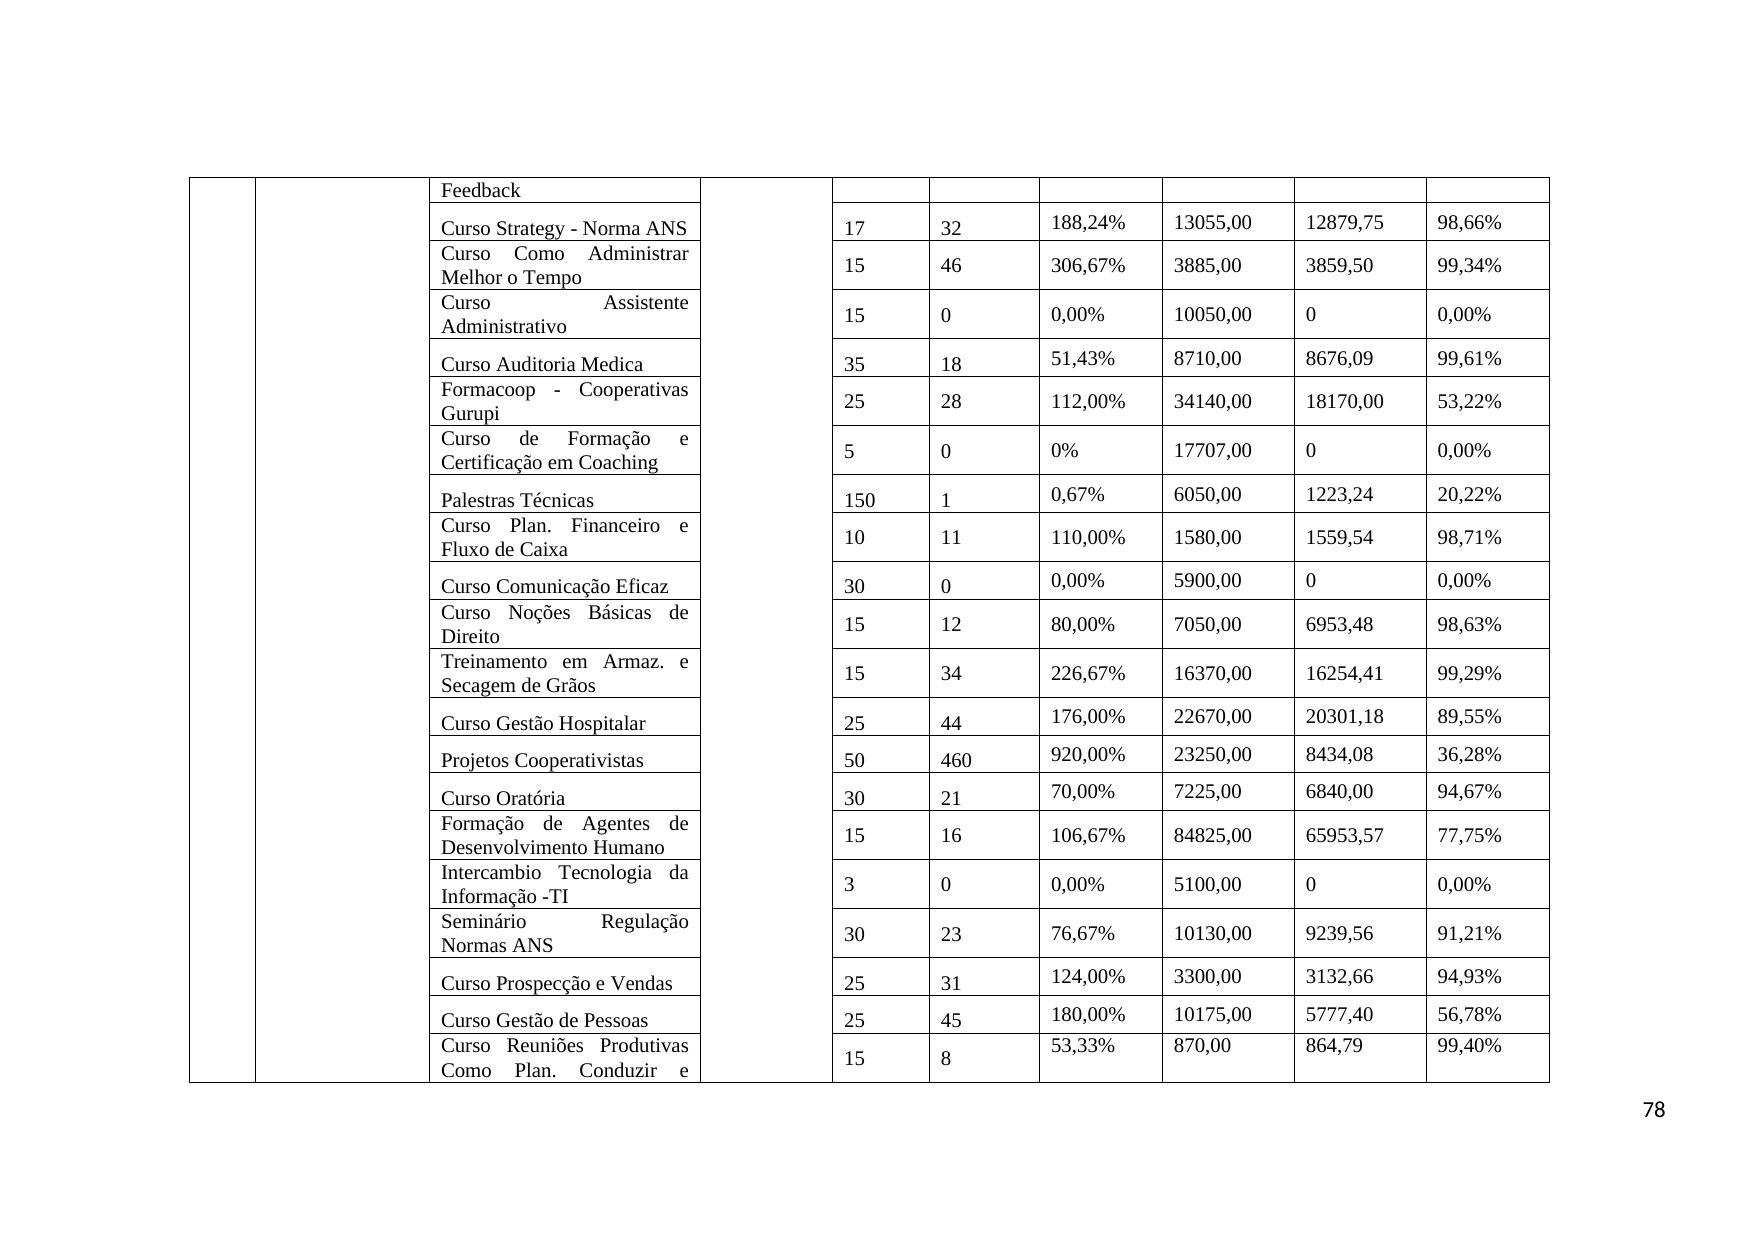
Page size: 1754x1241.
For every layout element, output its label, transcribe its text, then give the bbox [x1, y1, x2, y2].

table_cell 15 [833, 1034, 929, 1082]
table_cell 53,22% [1427, 377, 1549, 425]
table_cell 3132,66 [1295, 958, 1426, 995]
table_cell 15 [833, 811, 929, 859]
table_cell 0,00% [1040, 290, 1162, 338]
table_cell Treinamento em Armaz. e Secagem de Grãos [430, 649, 700, 697]
table_cell 23250,00 [1163, 736, 1294, 772]
table_cell 10175,00 [1163, 996, 1294, 1032]
table_cell 870,00 [1163, 1034, 1294, 1082]
table_cell 80,00% [1040, 600, 1162, 648]
table_cell 0 [1295, 426, 1426, 474]
table_cell 3 [833, 860, 929, 908]
table_cell 106,67% [1040, 811, 1162, 859]
table_cell 7225,00 [1163, 773, 1294, 810]
table_cell [930, 178, 1039, 202]
table_cell 51,43% [1040, 339, 1162, 376]
table_cell 94,67% [1427, 773, 1549, 810]
table_cell [1295, 178, 1426, 202]
table_cell 77,75% [1427, 811, 1549, 859]
table_cell 7050,00 [1163, 600, 1294, 648]
table_cell 3300,00 [1163, 958, 1294, 995]
table_cell Curso Comunicação Eficaz [430, 562, 700, 598]
table_cell 11 [930, 513, 1039, 561]
table_cell 460 [930, 736, 1039, 772]
table_cell 124,00% [1040, 958, 1162, 995]
table_cell 89,55% [1427, 698, 1549, 734]
table_cell Curso Noções Básicas de Direito [430, 600, 700, 648]
table_cell Curso Gestão Hospitalar [430, 698, 700, 734]
table_cell 0 [930, 860, 1039, 908]
table_cell Curso Oratória [430, 773, 700, 810]
table_cell [256, 178, 429, 1082]
table_cell 31 [930, 958, 1039, 995]
table_cell 35 [833, 339, 929, 376]
table_cell 6840,00 [1295, 773, 1426, 810]
table_cell 226,67% [1040, 649, 1162, 697]
table_cell 0,00% [1427, 860, 1549, 908]
table_cell 5777,40 [1295, 996, 1426, 1032]
table_cell 110,00% [1040, 513, 1162, 561]
table_cell 0 [1295, 562, 1426, 598]
table_cell 45 [930, 996, 1039, 1032]
table_cell 94,93% [1427, 958, 1549, 995]
table_cell 8710,00 [1163, 339, 1294, 376]
table_cell [1040, 178, 1162, 202]
table_cell 25 [833, 958, 929, 995]
table_cell 15 [833, 600, 929, 648]
table_cell [701, 178, 832, 1082]
table_cell 98,66% [1427, 203, 1549, 240]
table_cell 99,34% [1427, 241, 1549, 289]
table_cell 8676,09 [1295, 339, 1426, 376]
table_cell [1427, 178, 1549, 202]
table_cell 3859,50 [1295, 241, 1426, 289]
table_cell 10 [833, 513, 929, 561]
table_cell 5900,00 [1163, 562, 1294, 598]
table_cell 91,21% [1427, 909, 1549, 957]
table_cell 25 [833, 377, 929, 425]
table_cell Projetos Cooperativistas [430, 736, 700, 772]
table_cell 0 [930, 290, 1039, 338]
table_cell Feedback [430, 178, 700, 202]
table_cell 56,78% [1427, 996, 1549, 1032]
table_cell 15 [833, 241, 929, 289]
table_cell 46 [930, 241, 1039, 289]
table_cell 18170,00 [1295, 377, 1426, 425]
table_cell 176,00% [1040, 698, 1162, 734]
table_cell 99,61% [1427, 339, 1549, 376]
table_cell 10050,00 [1163, 290, 1294, 338]
table_cell 30 [833, 773, 929, 810]
table_cell 150 [833, 475, 929, 512]
table_cell 12 [930, 600, 1039, 648]
table_cell 1559,54 [1295, 513, 1426, 561]
table_cell 1223,24 [1295, 475, 1426, 512]
table_cell 15 [833, 290, 929, 338]
table_cell 34140,00 [1163, 377, 1294, 425]
table_cell 9239,56 [1295, 909, 1426, 957]
table_cell 6050,00 [1163, 475, 1294, 512]
table_cell 36,28% [1427, 736, 1549, 772]
table_cell 16 [930, 811, 1039, 859]
table_cell 65953,57 [1295, 811, 1426, 859]
table_cell 0,00% [1427, 290, 1549, 338]
table_cell Intercambio Tecnologia da Informação -TI [430, 860, 700, 908]
table_cell 20301,18 [1295, 698, 1426, 734]
table_cell 1 [930, 475, 1039, 512]
table_cell 8 [930, 1034, 1039, 1082]
table_cell 25 [833, 996, 929, 1032]
table_cell 17707,00 [1163, 426, 1294, 474]
table_cell 0,00% [1427, 426, 1549, 474]
table_cell 12879,75 [1295, 203, 1426, 240]
table_cell 70,00% [1040, 773, 1162, 810]
table_cell 180,00% [1040, 996, 1162, 1032]
table_cell 76,67% [1040, 909, 1162, 957]
table_cell 5 [833, 426, 929, 474]
table_cell Palestras Técnicas [430, 475, 700, 512]
table_cell 0,00% [1040, 562, 1162, 598]
table_cell 0 [930, 426, 1039, 474]
table_cell 8434,08 [1295, 736, 1426, 772]
table_cell 864,79 [1295, 1034, 1426, 1082]
table_cell 99,29% [1427, 649, 1549, 697]
table_cell 20,22% [1427, 475, 1549, 512]
table_cell [833, 178, 929, 202]
table_cell [190, 178, 255, 1082]
table_cell 30 [833, 909, 929, 957]
table_cell 44 [930, 698, 1039, 734]
table_cell 53,33% [1040, 1034, 1162, 1082]
table_cell 25 [833, 698, 929, 734]
table_cell [1163, 178, 1294, 202]
table_cell 188,24% [1040, 203, 1162, 240]
table_cell 3885,00 [1163, 241, 1294, 289]
table_cell 23 [930, 909, 1039, 957]
table_cell 50 [833, 736, 929, 772]
table_cell Formação de Agentes de Desenvolvimento Humano [430, 811, 700, 859]
table_cell 98,63% [1427, 600, 1549, 648]
table_cell 18 [930, 339, 1039, 376]
table_cell Curso Gestão de Pessoas [430, 996, 700, 1032]
table_cell 84825,00 [1163, 811, 1294, 859]
table_cell 99,40% [1427, 1034, 1549, 1082]
table_cell Curso Plan. Financeiro e Fluxo de Caixa [430, 513, 700, 561]
table_cell 0,00% [1427, 562, 1549, 598]
table_cell Curso Reuniões Produtivas Como Plan. Conduzir e [430, 1034, 700, 1082]
table_cell 1580,00 [1163, 513, 1294, 561]
table_cell 0% [1040, 426, 1162, 474]
table_cell Curso de Formação e Certificação em Coaching [430, 426, 700, 474]
table_cell 0 [1295, 860, 1426, 908]
table_cell 98,71% [1427, 513, 1549, 561]
table_cell Curso Prospecção e Vendas [430, 958, 700, 995]
table_cell 13055,00 [1163, 203, 1294, 240]
table_cell 21 [930, 773, 1039, 810]
table_cell 32 [930, 203, 1039, 240]
table_cell Curso Assistente Administrativo [430, 290, 700, 338]
table_cell 10130,00 [1163, 909, 1294, 957]
table_cell 30 [833, 562, 929, 598]
table_cell Curso Como Administrar Melhor o Tempo [430, 241, 700, 289]
table_cell 16254,41 [1295, 649, 1426, 697]
table_cell 0 [1295, 290, 1426, 338]
table_cell 0 [930, 562, 1039, 598]
table_cell Formacoop - Cooperativas Gurupi [430, 377, 700, 425]
table_cell 5100,00 [1163, 860, 1294, 908]
table_cell 22670,00 [1163, 698, 1294, 734]
table_cell 306,67% [1040, 241, 1162, 289]
table_cell Curso Auditoria Medica [430, 339, 700, 376]
table_cell 0,00% [1040, 860, 1162, 908]
table_cell 34 [930, 649, 1039, 697]
table_cell 920,00% [1040, 736, 1162, 772]
table_cell 0,67% [1040, 475, 1162, 512]
table_cell Curso Strategy - Norma ANS [430, 203, 700, 240]
table_cell 6953,48 [1295, 600, 1426, 648]
table_cell Seminário Regulação Normas ANS [430, 909, 700, 957]
table_cell 112,00% [1040, 377, 1162, 425]
table_cell 28 [930, 377, 1039, 425]
table_cell 16370,00 [1163, 649, 1294, 697]
table_cell 15 [833, 649, 929, 697]
table_cell 17 [833, 203, 929, 240]
